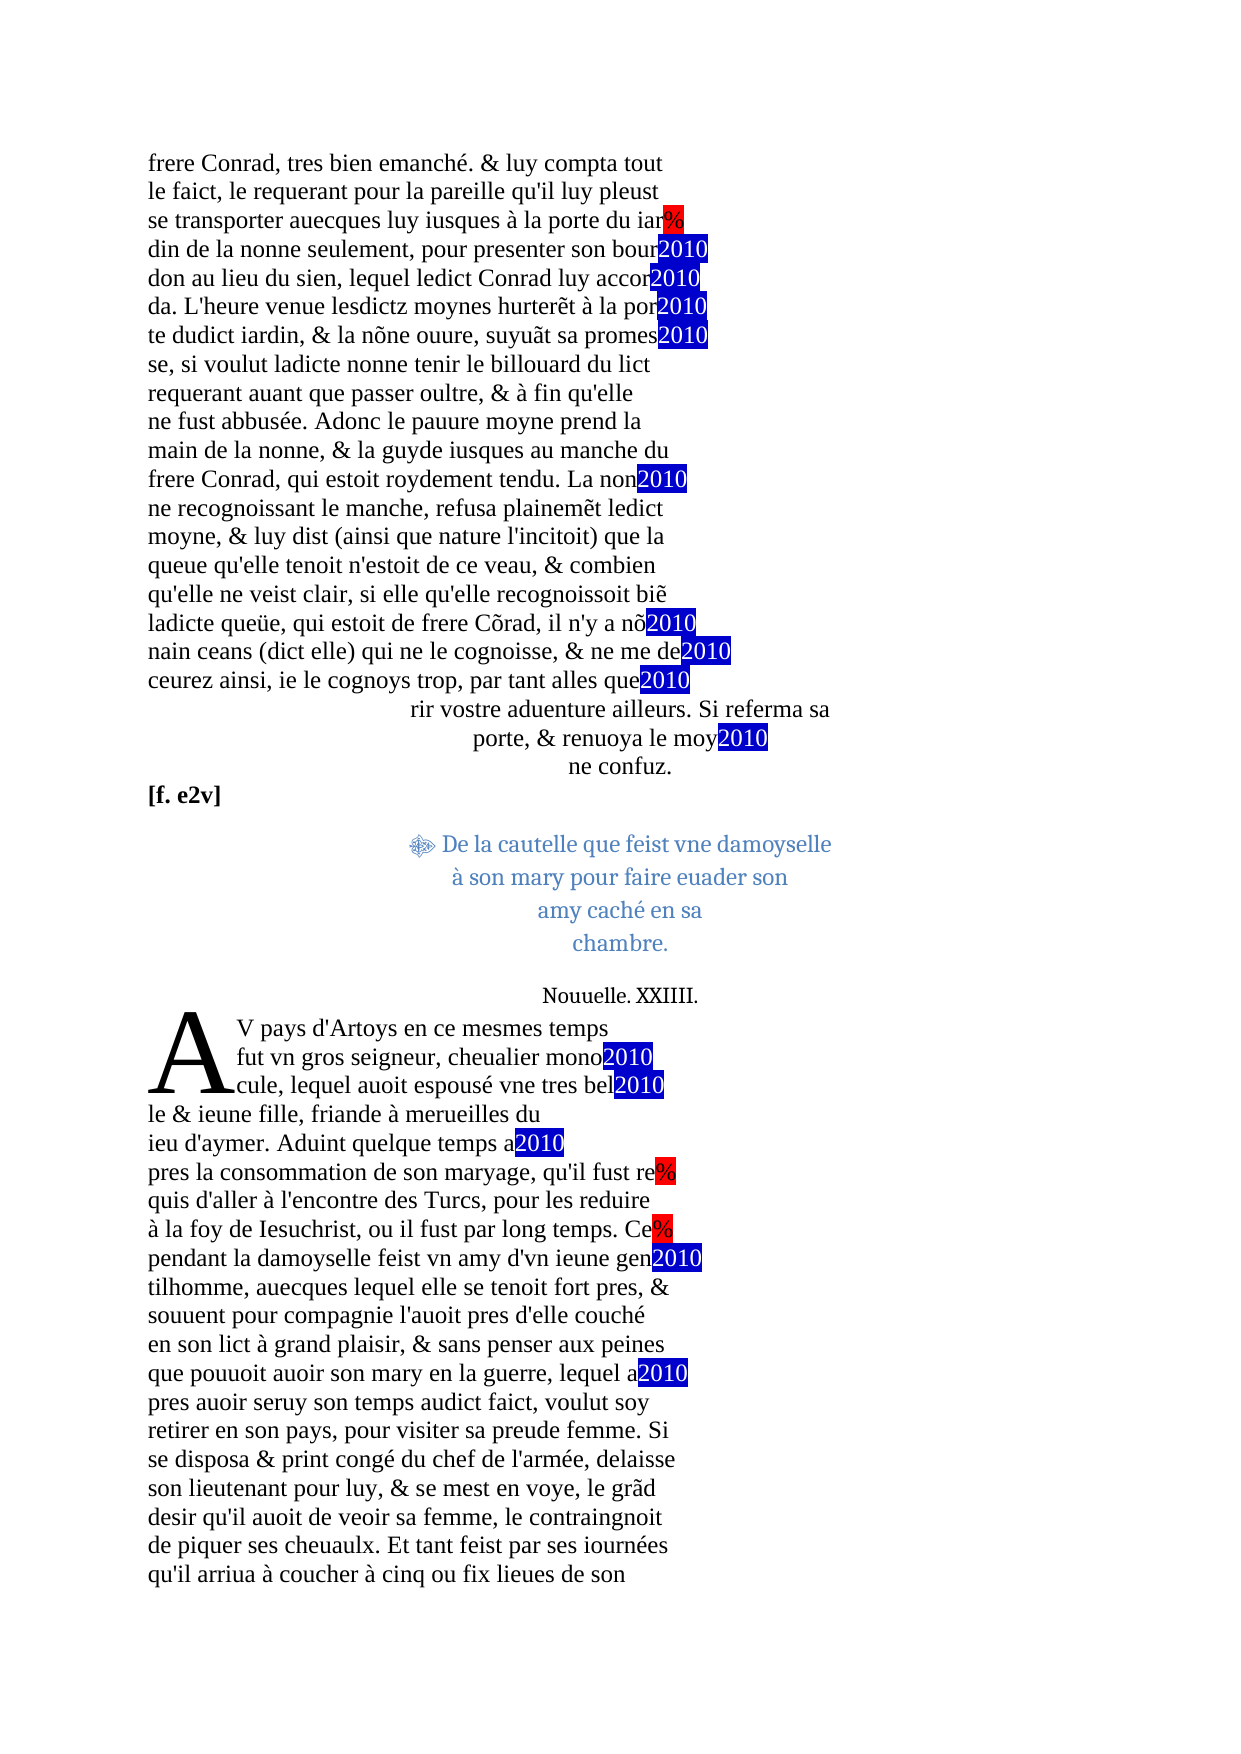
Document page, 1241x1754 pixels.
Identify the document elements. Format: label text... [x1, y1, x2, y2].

text frere Conrad, tres bien emanché. & luy compta tout le faict, le requerant pour la pareille qu'il luy pleust se transporter auecques luy iusques à la porte du iar% din de la nonne seulement, pour presenter son bour2010 don au lieu du sien, lequel ledict Conrad luy accor2010 da. L'heure venue lesdictz moynes hurterẽt à la por2010 te dudict iardin, & la nõne ouure, suyuãt sa promes2010 se, si voulut ladicte nonne tenir le billouard du lict requerant auant que passer oultre, & à fin qu'elle ne fust abbusée. Adonc le pauure moyne prend la main de la nonne, & la guyde iusques au manche du frere Conrad, qui estoit roydement tendu. La non2010 ne recognoissant le manche, refusa plainemẽt ledict moyne, & luy dist (ainsi que nature l'incitoit) que la queue qu'elle tenoit n'estoit de ce veau, & combien qu'elle ne veist clair, si elle qu'elle recognoissoit biẽ ladicte queüe, qui estoit de frere Cõrad, il n'y a nõ2010 nain ceans (dict elle) qui ne le cognoisse, & ne me de2010 ceurez ainsi, ie le cognoys trop, par tant alles que2010 [148, 148, 1093, 694]
text [f. e2v] [148, 780, 1093, 809]
text rir vostre aduenture ailleurs. Si referma sa porte, & renuoya le moy2010 ne confuz. [148, 694, 1093, 780]
subtitle ❧ De la cautelle que feist vne damoyselle à son mary pour faire euader son amy caché en sa chambre. [148, 830, 1093, 957]
text AV pays d'Artoys en ce mesmes temps fut vn gros seigneur, cheualier mono2010 cule, lequel auoit espousé vne tres bel2010 le & ieune fille, friande à merueilles du ieu d'aymer. Aduint quelque temps a2010 pres la consommation de son maryage, qu'il fust re% quis d'aller à l'encontre des Turcs, pour les reduire à la foy de Iesuchrist, ou il fust par long temps. Ce% pendant la damoyselle feist vn amy d'vn ieune gen2010 tilhomme, auecques lequel elle se tenoit fort pres, & souuent pour compagnie l'auoit pres d'elle couché en son lict à grand plaisir, & sans penser aux peines que pouuoit auoir son mary en la guerre, lequel a2010 pres auoir seruy son temps audict faict, voulut soy retirer en son pays, pour visiter sa preude femme. Si se disposa & print congé du chef de l'armée, delaisse son lieutenant pour luy, & se mest en voye, le grãd desir qu'il auoit de veoir sa femme, le contraingnoit de piquer ses cheuaulx. Et tant feist par ses iournées qu'il arriua à coucher à cinq ou fix lieues de son [148, 1013, 1093, 1588]
subtitle Nouuelle. XXIIII. [148, 983, 1093, 1009]
